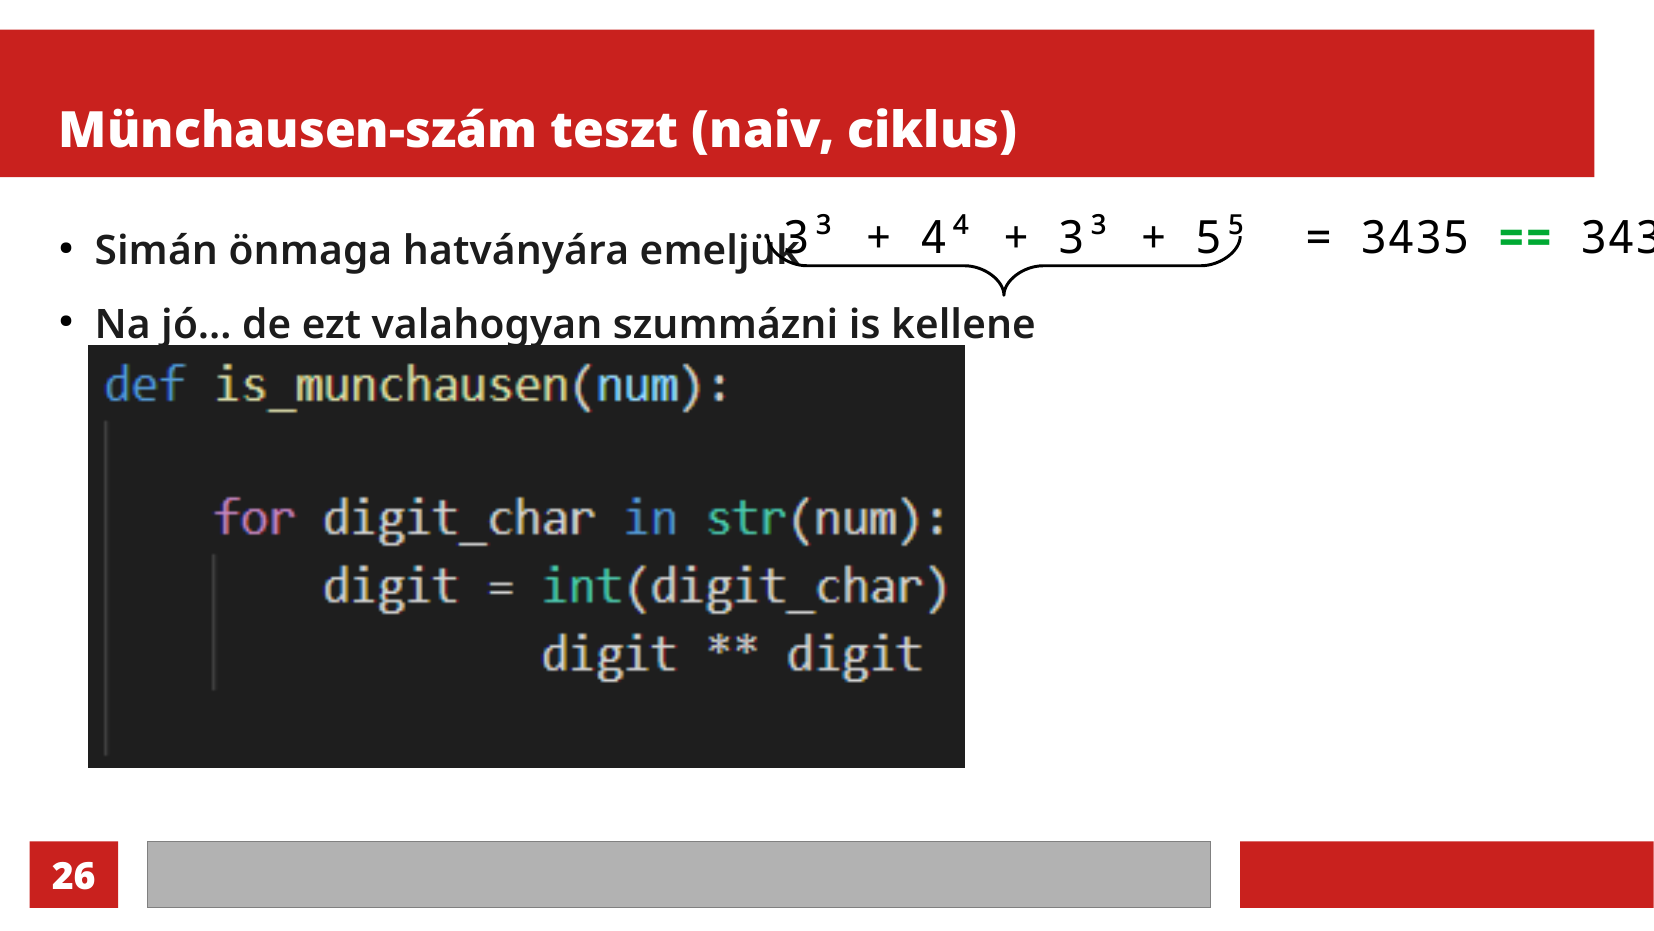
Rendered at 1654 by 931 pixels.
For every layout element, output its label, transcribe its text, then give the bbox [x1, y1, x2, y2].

text_box 3³ + 4⁴ + 3³ + 5⁵ = 3435 == 3435 [767, 197, 1654, 296]
list Simán önmaga hatványára emeljük Na jó… de ezt valahogyan szummázni is kellene [59, 221, 1565, 473]
picture [88, 345, 965, 768]
text_box 3³ + 4⁴ + 3³ + 5⁵ = 3435 == 3435 [767, 245, 1002, 296]
title Münchausen-szám teszt (naiv, ciklus) [59, 44, 1595, 163]
